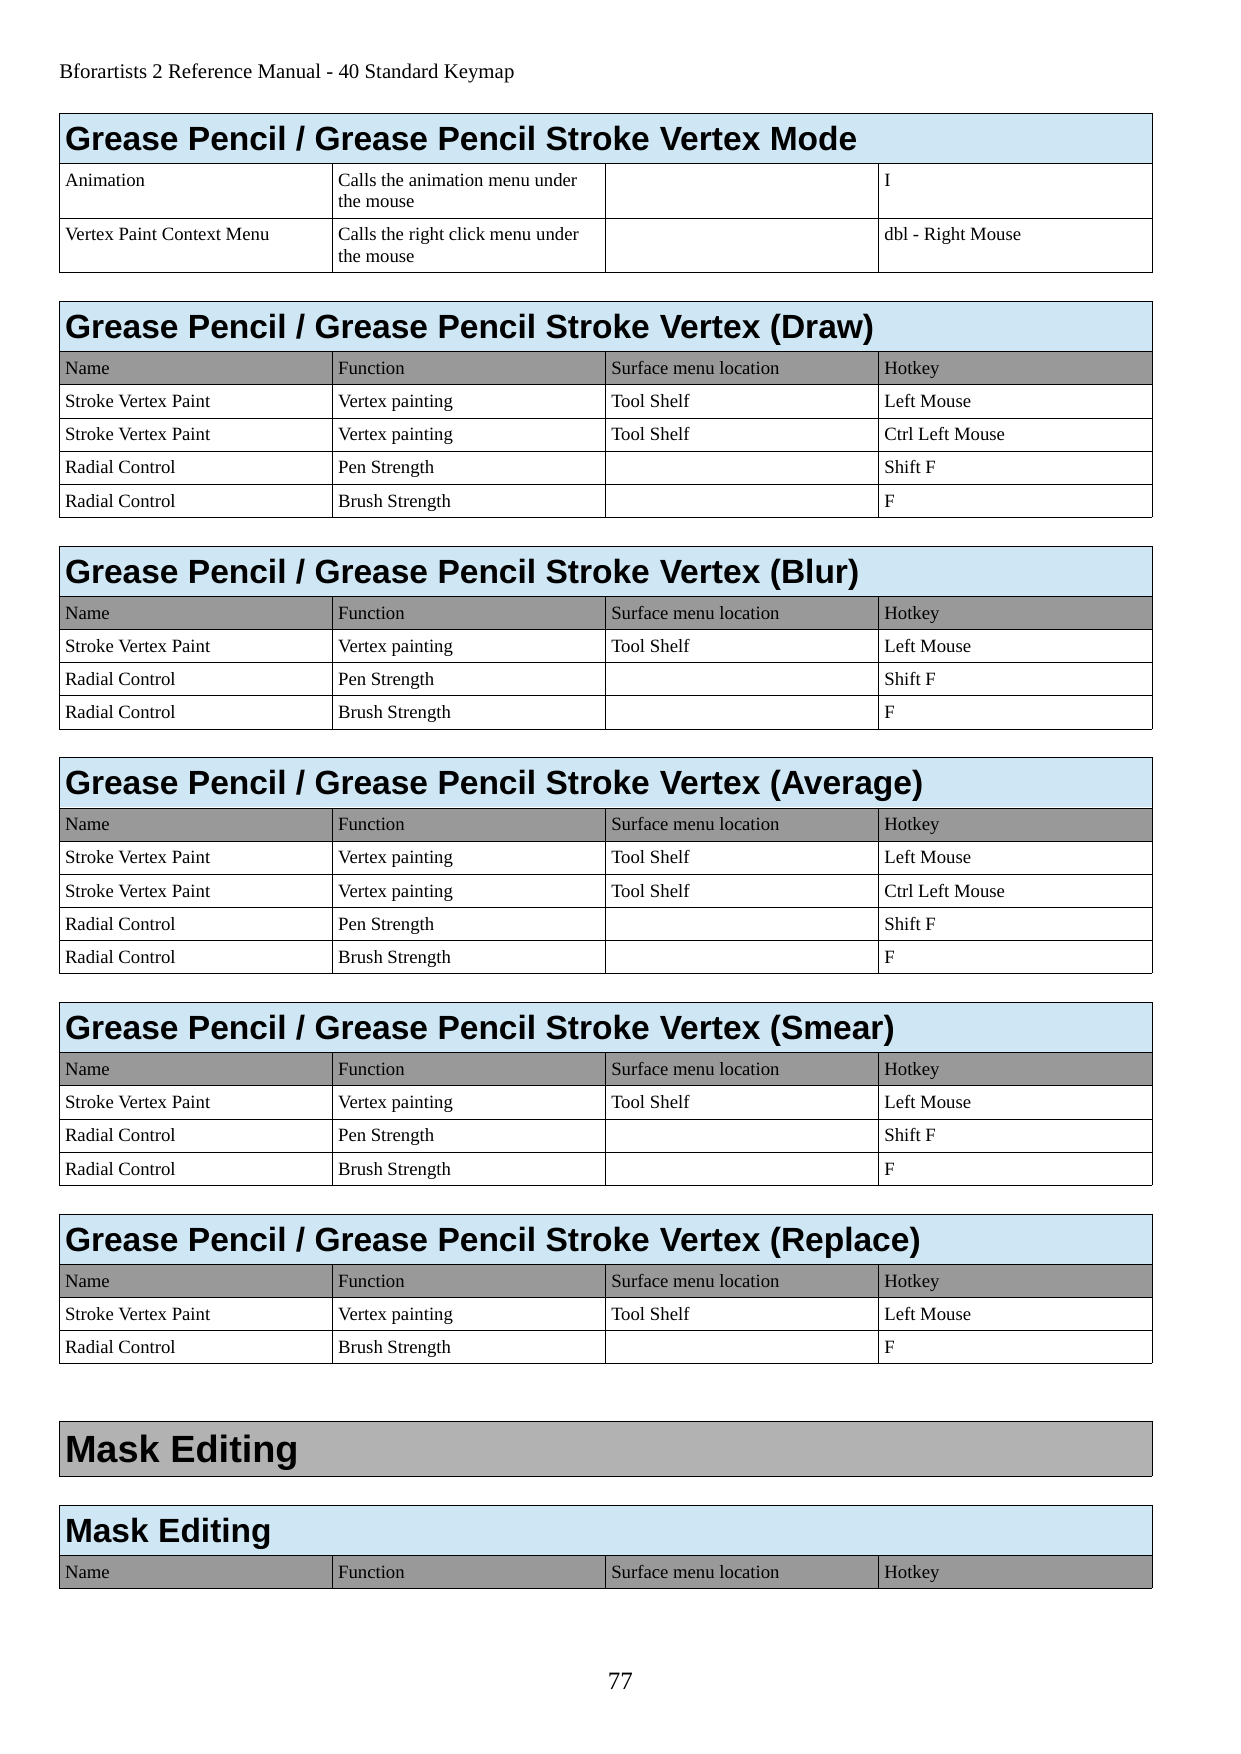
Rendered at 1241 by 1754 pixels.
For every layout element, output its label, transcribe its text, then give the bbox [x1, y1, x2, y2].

table_header Grease Pencil / Grease Pencil Stroke Vertex (Blur) [60, 547, 1152, 596]
table_cell Ctrl Left Mouse [879, 875, 1152, 907]
table_cell Radial Control [60, 1331, 332, 1363]
table_cell [606, 164, 878, 217]
table_cell Surface menu location [606, 1556, 878, 1588]
table_cell Radial Control [60, 485, 332, 517]
table_cell Tool Shelf [606, 1298, 878, 1330]
table_cell Hotkey [879, 597, 1152, 629]
table_cell Shift F [879, 663, 1152, 695]
table_cell Calls the right click menu under the mouse [333, 219, 605, 272]
table_cell Vertex Paint Context Menu [60, 219, 332, 272]
table_cell F [879, 1153, 1152, 1185]
table_header Mask Editing [60, 1506, 1152, 1555]
table_cell Shift F [879, 908, 1152, 940]
table_cell dbl - Right Mouse [879, 219, 1152, 272]
table_cell [606, 908, 878, 940]
table_cell Hotkey [879, 1265, 1152, 1297]
table_cell Ctrl Left Mouse [879, 419, 1152, 451]
table_cell Tool Shelf [606, 419, 878, 451]
table_cell Surface menu location [606, 1265, 878, 1297]
table_cell Hotkey [879, 1556, 1152, 1588]
table_cell Left Mouse [879, 385, 1152, 417]
table_header Grease Pencil / Grease Pencil Stroke Vertex (Replace) [60, 1215, 1152, 1264]
table_cell Name [60, 597, 332, 629]
table_cell Surface menu location [606, 597, 878, 629]
table_cell Name [60, 1053, 332, 1085]
table_cell Name [60, 352, 332, 384]
table_cell Brush Strength [333, 1153, 605, 1185]
table_cell [606, 941, 878, 973]
table_cell [606, 696, 878, 728]
table_cell Radial Control [60, 696, 332, 728]
table_cell Tool Shelf [606, 875, 878, 907]
table_cell Hotkey [879, 352, 1152, 384]
table_cell Radial Control [60, 941, 332, 973]
table_cell Radial Control [60, 452, 332, 484]
table_cell Function [333, 1053, 605, 1085]
table_cell Stroke Vertex Paint [60, 419, 332, 451]
table_cell Radial Control [60, 1120, 332, 1152]
table_cell Function [333, 597, 605, 629]
table_cell Function [333, 1556, 605, 1588]
table_cell Stroke Vertex Paint [60, 630, 332, 662]
table_cell Function [333, 809, 605, 841]
table_cell Surface menu location [606, 1053, 878, 1085]
table_cell F [879, 696, 1152, 728]
table_cell Vertex painting [333, 1298, 605, 1330]
table_cell Function [333, 352, 605, 384]
table_cell Name [60, 809, 332, 841]
table_cell [606, 1153, 878, 1185]
table_cell Vertex painting [333, 385, 605, 417]
table_cell Pen Strength [333, 452, 605, 484]
table_cell Brush Strength [333, 941, 605, 973]
table_cell Brush Strength [333, 485, 605, 517]
table_cell F [879, 941, 1152, 973]
table_cell Tool Shelf [606, 1086, 878, 1118]
table_header Grease Pencil / Grease Pencil Stroke Vertex Mode [60, 114, 1152, 163]
table_cell [606, 1120, 878, 1152]
table_cell Vertex painting [333, 630, 605, 662]
table_header Grease Pencil / Grease Pencil Stroke Vertex (Average) [60, 758, 1152, 807]
table_cell Brush Strength [333, 696, 605, 728]
table_cell Vertex painting [333, 419, 605, 451]
table_cell I [879, 164, 1152, 217]
table_cell Pen Strength [333, 663, 605, 695]
table_cell Brush Strength [333, 1331, 605, 1363]
table_cell Radial Control [60, 908, 332, 940]
table_cell [606, 485, 878, 517]
table_cell Left Mouse [879, 1298, 1152, 1330]
table_cell Left Mouse [879, 1086, 1152, 1118]
table_cell Left Mouse [879, 630, 1152, 662]
table_cell Tool Shelf [606, 842, 878, 874]
table_header Grease Pencil / Grease Pencil Stroke Vertex (Draw) [60, 302, 1152, 351]
table_cell F [879, 1331, 1152, 1363]
table_cell Left Mouse [879, 842, 1152, 874]
table_cell Shift F [879, 1120, 1152, 1152]
table_cell [606, 452, 878, 484]
table_cell Radial Control [60, 1153, 332, 1185]
table_cell Stroke Vertex Paint [60, 385, 332, 417]
table_cell Surface menu location [606, 352, 878, 384]
table_cell Stroke Vertex Paint [60, 1298, 332, 1330]
table_cell [606, 663, 878, 695]
table_cell Name [60, 1556, 332, 1588]
table_cell [606, 1331, 878, 1363]
table_header Mask Editing [60, 1422, 1152, 1476]
table_cell Calls the animation menu under the mouse [333, 164, 605, 217]
table_cell [606, 219, 878, 272]
table_cell Stroke Vertex Paint [60, 842, 332, 874]
table_cell Vertex painting [333, 1086, 605, 1118]
table_cell Pen Strength [333, 1120, 605, 1152]
table_cell Function [333, 1265, 605, 1297]
table_cell Animation [60, 164, 332, 217]
table_cell Shift F [879, 452, 1152, 484]
table_cell Radial Control [60, 663, 332, 695]
table_cell Tool Shelf [606, 385, 878, 417]
table_cell Vertex painting [333, 875, 605, 907]
table_cell Name [60, 1265, 332, 1297]
table_cell Stroke Vertex Paint [60, 1086, 332, 1118]
table_cell Surface menu location [606, 809, 878, 841]
table_cell Hotkey [879, 1053, 1152, 1085]
table_cell Stroke Vertex Paint [60, 875, 332, 907]
table_cell Tool Shelf [606, 630, 878, 662]
table_cell Hotkey [879, 809, 1152, 841]
table_cell Vertex painting [333, 842, 605, 874]
table_header Grease Pencil / Grease Pencil Stroke Vertex (Smear) [60, 1003, 1152, 1052]
table_cell F [879, 485, 1152, 517]
table_cell Pen Strength [333, 908, 605, 940]
